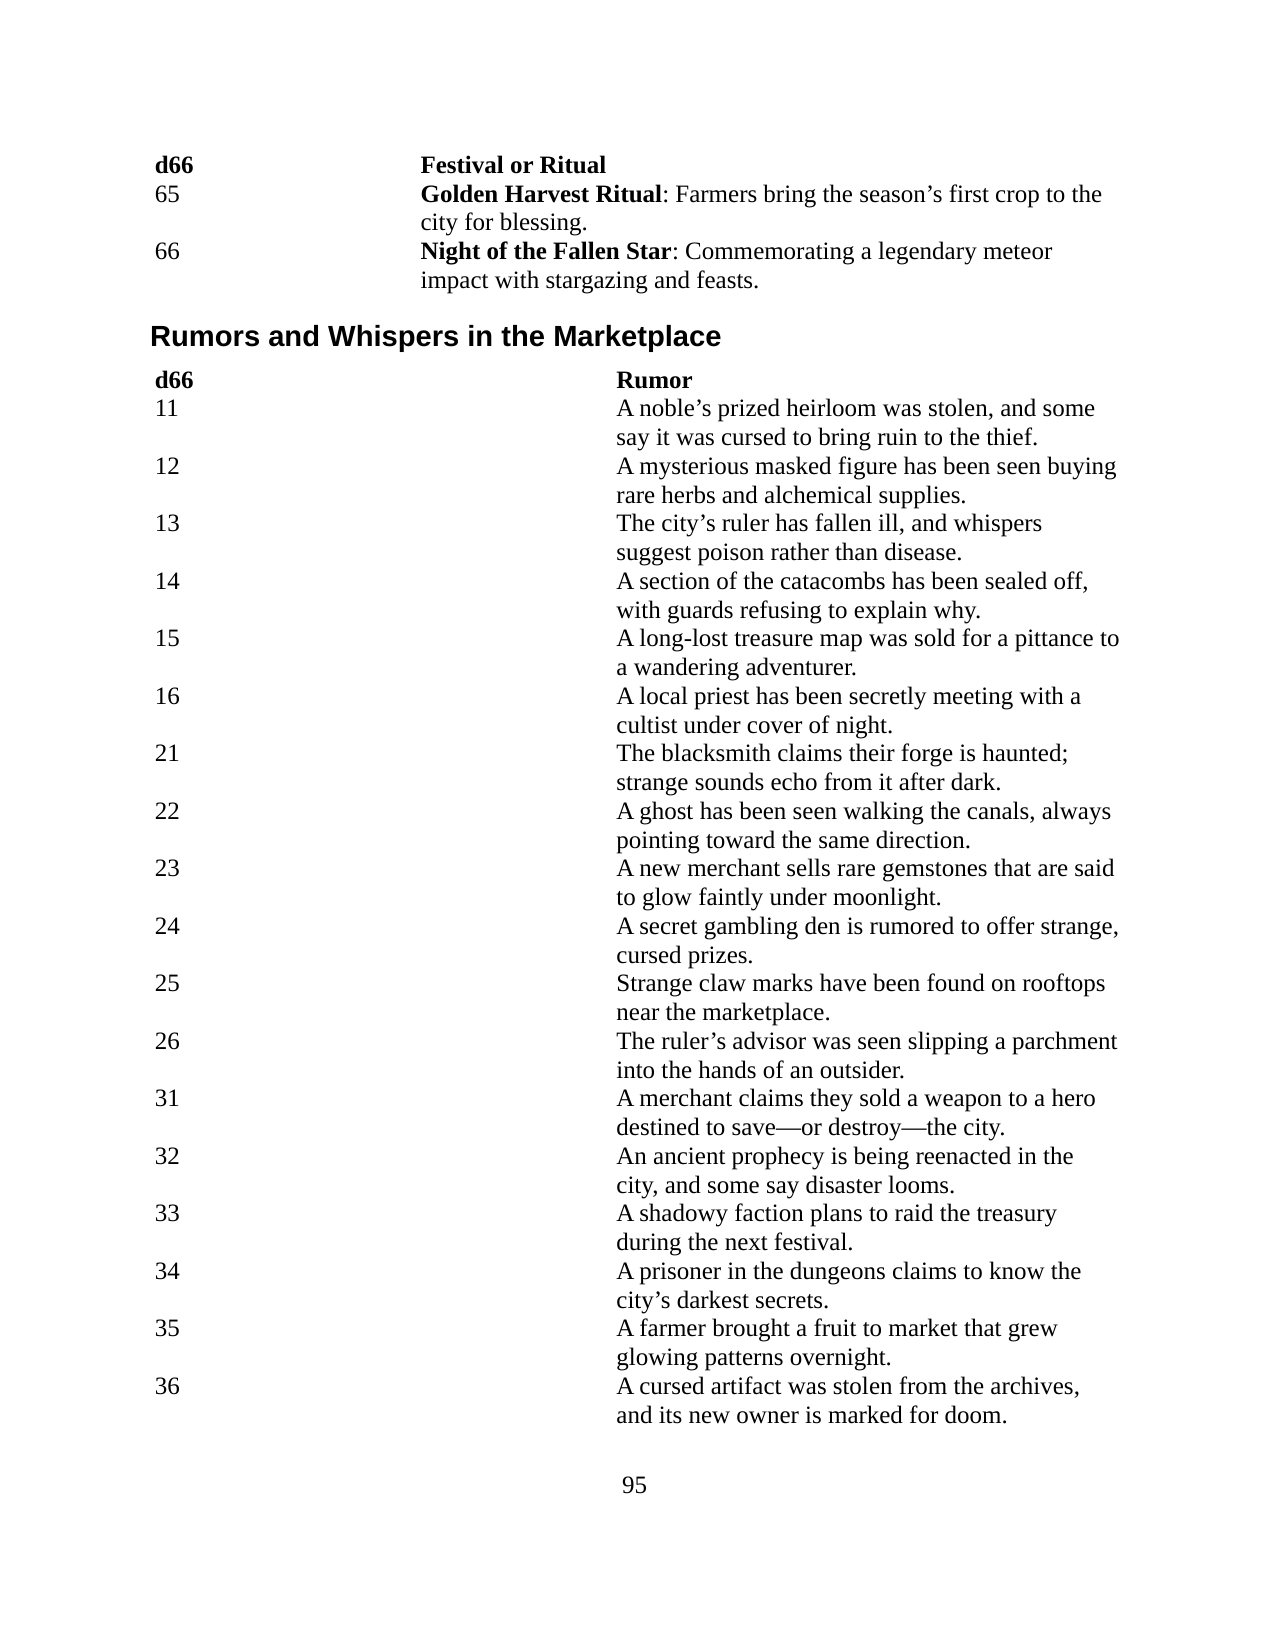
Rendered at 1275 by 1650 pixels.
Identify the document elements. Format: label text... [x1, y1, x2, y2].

table_cell A prisoner in the dungeons claims to know the city’s darkest secrets. [612, 1256, 1125, 1313]
table_cell Strange claw marks have been found on rooftops near the marketplace. [612, 969, 1125, 1026]
table_cell 33 [150, 1199, 612, 1256]
table_cell A farmer brought a fruit to market that grew glowing patterns overnight. [612, 1314, 1125, 1371]
table_cell 25 [150, 969, 612, 1026]
table_cell 34 [150, 1256, 612, 1313]
table_cell An ancient prophecy is being reenacted in the city, and some say disaster looms. [612, 1141, 1125, 1198]
table_cell Night of the Fallen Star: Commemorating a legendary meteor impact with stargazing and feasts. [416, 236, 1125, 294]
table_cell 24 [150, 911, 612, 968]
table_header Festival or Ritual [416, 150, 1125, 179]
subtitle Rumors and Whispers in the Marketplace [150, 319, 1125, 352]
table_cell 21 [150, 739, 612, 796]
table_header Rumor [612, 365, 1125, 393]
table_cell A local priest has been secretly meeting with a cultist under cover of night. [612, 681, 1125, 738]
table_cell Golden Harvest Ritual: Farmers bring the season’s first crop to the city for blessing. [416, 179, 1125, 236]
table_header d66 [150, 150, 416, 179]
table_cell 66 [150, 236, 416, 294]
table_cell A secret gambling den is rumored to offer strange, cursed prizes. [612, 911, 1125, 968]
table_cell 15 [150, 624, 612, 681]
table_cell 13 [150, 509, 612, 566]
table_cell A shadowy faction plans to raid the treasury during the next festival. [612, 1199, 1125, 1256]
table_cell A mysterious masked figure has been seen buying rare herbs and alchemical supplies. [612, 451, 1125, 508]
table_cell 26 [150, 1026, 612, 1083]
table_cell 32 [150, 1141, 612, 1198]
table_cell 22 [150, 796, 612, 853]
table_cell A merchant claims they sold a weapon to a hero destined to save—or destroy—the city. [612, 1084, 1125, 1141]
table_cell 11 [150, 394, 612, 451]
table_cell 31 [150, 1084, 612, 1141]
table_cell The ruler’s advisor was seen slipping a parchment into the hands of an outsider. [612, 1026, 1125, 1083]
table_cell A cursed artifact was stolen from the archives, and its new owner is marked for doom. [612, 1371, 1125, 1428]
table_cell 23 [150, 854, 612, 911]
table_cell 14 [150, 566, 612, 623]
table_cell A ghost has been seen walking the canals, always pointing toward the same direction. [612, 796, 1125, 853]
table_cell A section of the catacombs has been sealed off, with guards refusing to explain why. [612, 566, 1125, 623]
table_cell A noble’s prized heirloom was stolen, and some say it was cursed to bring ruin to the thief. [612, 394, 1125, 451]
table_cell 35 [150, 1314, 612, 1371]
table_cell The city’s ruler has fallen ill, and whispers suggest poison rather than disease. [612, 509, 1125, 566]
table_cell A long-lost treasure map was sold for a pittance to a wandering adventurer. [612, 624, 1125, 681]
table_cell 36 [150, 1371, 612, 1428]
table_cell 12 [150, 451, 612, 508]
table_cell A new merchant sells rare gemstones that are said to glow faintly under moonlight. [612, 854, 1125, 911]
table_cell 16 [150, 681, 612, 738]
table_cell The blacksmith claims their forge is haunted; strange sounds echo from it after dark. [612, 739, 1125, 796]
table_header d66 [150, 365, 612, 393]
table_cell 65 [150, 179, 416, 236]
